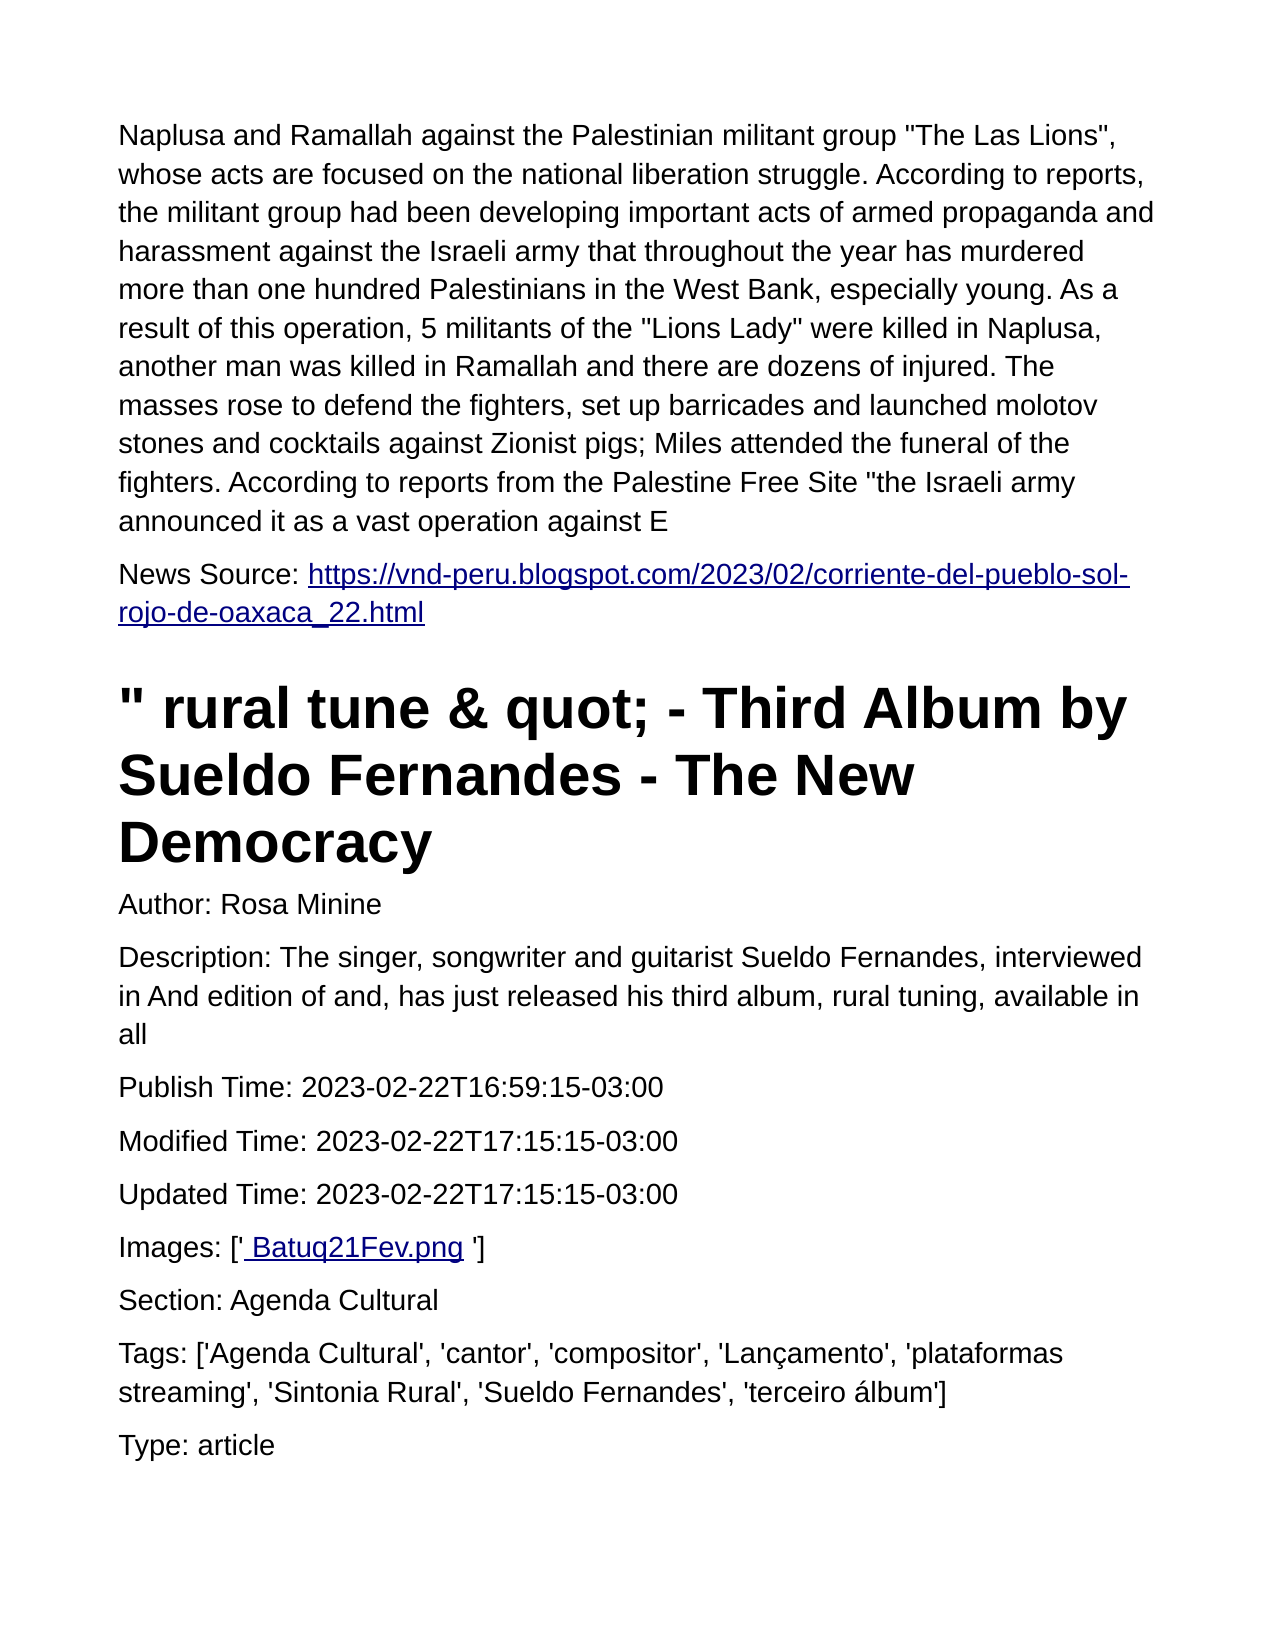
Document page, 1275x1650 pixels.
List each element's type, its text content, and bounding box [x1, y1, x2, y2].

text Description: The singer, songwriter and guitarist Sueldo Fernandes, interviewed in And edition of and, has just released his third album, rural tuning, available in all [118, 940, 1157, 1051]
text News Source: https://vnd-peru.blogspot.com/2023/02/corriente-del-pueblo-sol-rojo-de-oaxaca_22.html [118, 557, 1157, 629]
text Author: Rosa Minine [118, 887, 1157, 921]
text Section: Agenda Cultural [118, 1283, 1157, 1316]
text Modified Time: 2023-02-22T17:15:15-03:00 [118, 1123, 1157, 1157]
text Naplusa and Ramallah against the Palestinian militant group "The Las Lions", whose acts are focused on the national liberation struggle. According to reports, the militant group had been developing important acts of armed propaganda and harassment against the Israeli army that throughout the year has murdered more than one hundred Palestinians in the West Bank, especially young. As a result of this operation, 5 militants of the "Lions Lady" were killed in Naplusa, another man was killed in Ramallah and there are dozens of injured. The masses rose to defend the fighters, set up barricades and launched molotov stones and cocktails against Zionist pigs; Miles attended the funeral of the fighters. According to reports from the Palestine Free Site "the Israeli army announced it as a vast operation against E [118, 118, 1157, 537]
text Updated Time: 2023-02-22T17:15:15-03:00 [118, 1177, 1157, 1210]
text Images: [' Batuq21Fev.png '] [118, 1230, 1157, 1263]
text Type: article [118, 1428, 1157, 1461]
text Publish Time: 2023-02-22T16:59:15-03:00 [118, 1070, 1157, 1104]
text Tags: ['Agenda Cultural', 'cantor', 'compositor', 'Lançamento', 'plataformas streaming', 'Sintonia Rural', 'Sueldo Fernandes', 'terceiro álbum'] [118, 1336, 1157, 1408]
subtitle " rural tune & quot; - Third Album by Sueldo Fernandes - The New Democracy [118, 673, 1157, 874]
